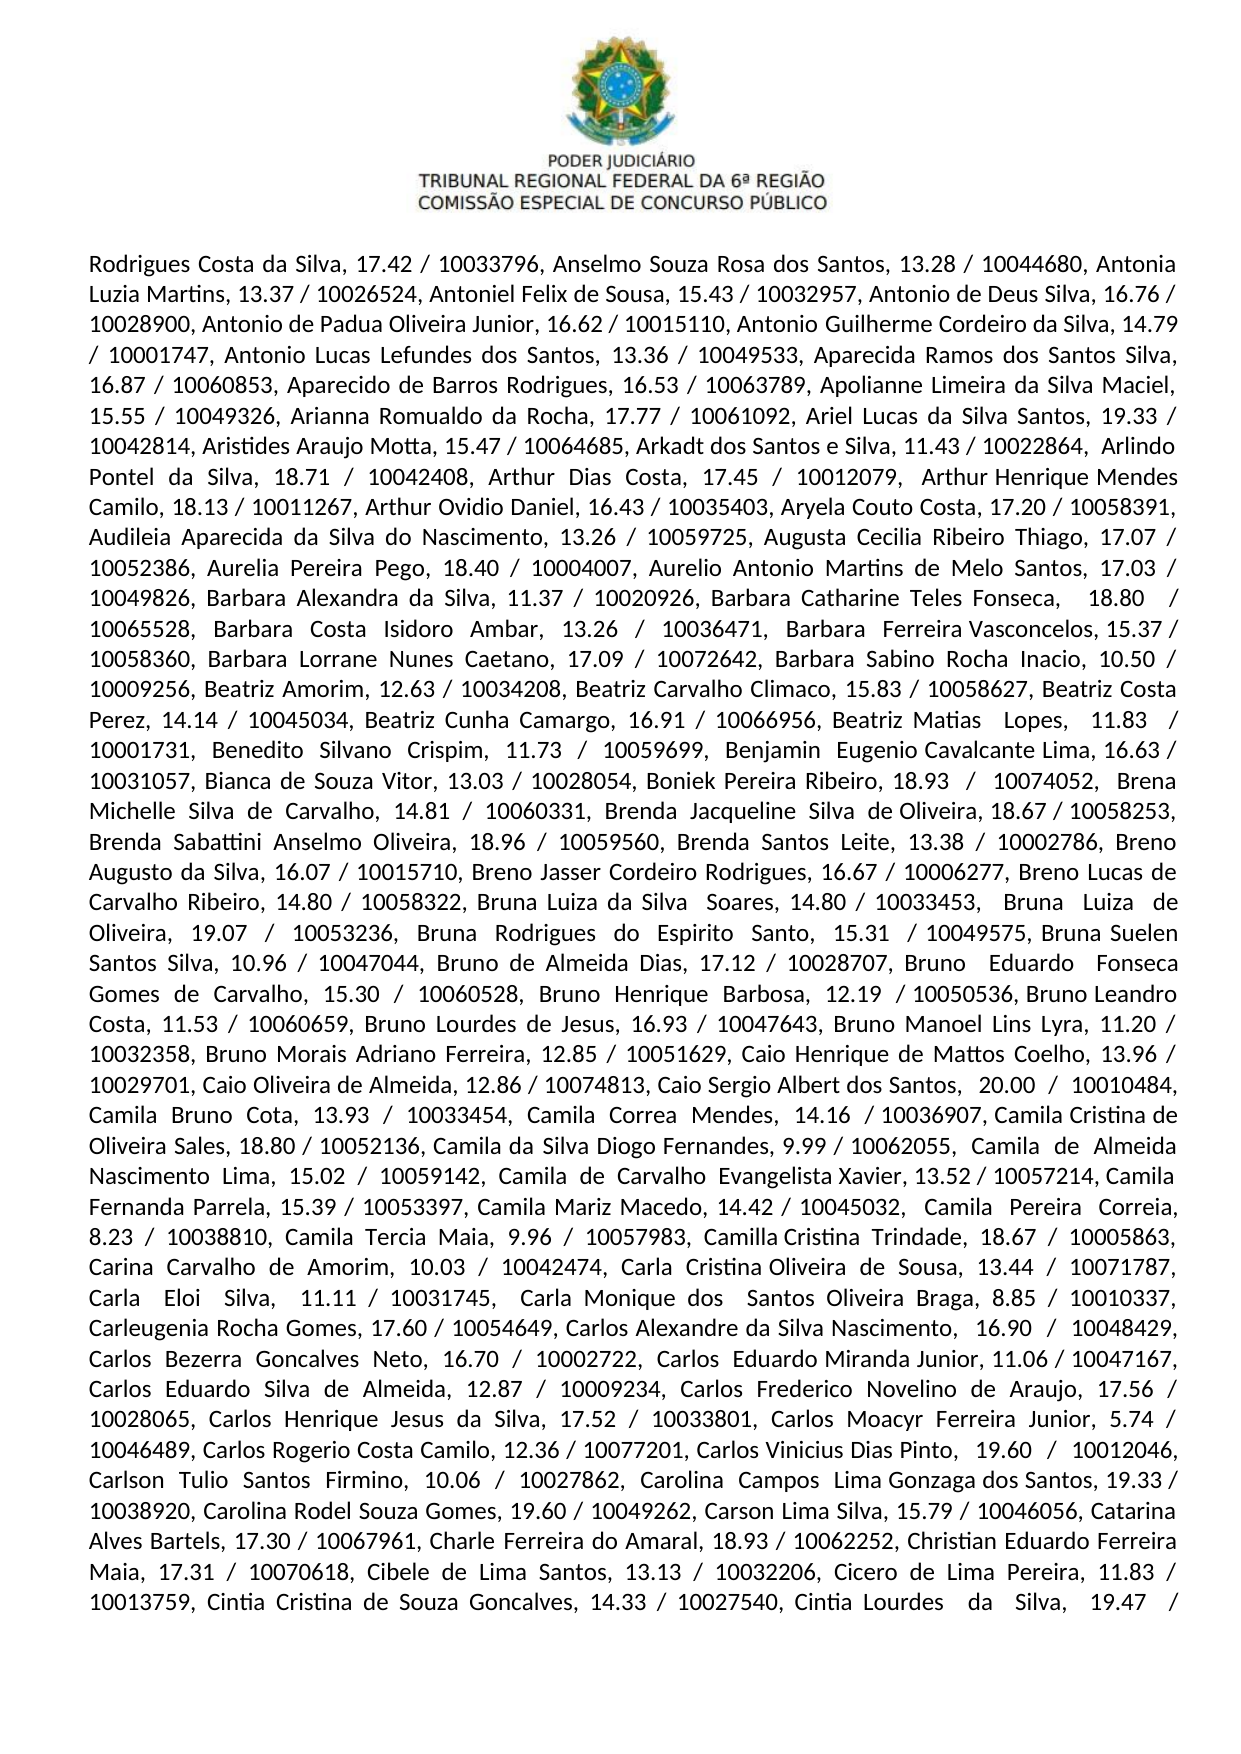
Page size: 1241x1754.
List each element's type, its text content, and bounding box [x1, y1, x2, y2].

picture [406, 0, 834, 225]
text Rodrigues Costa da Silva, 17.42 / 10033796, Anselmo Souza Rosa dos Santos, 13.28 / 10044680, Antonia Luzia Martins, 13.37 / 10026524, Antoniel Felix de Sousa, 15.43 / 10032957, Antonio de Deus Silva, 16.76 / 10028900, Antonio de Padua Oliveira Junior, 16.62 / 10015110, Antonio Guilherme Cordeiro da Silva, 14.79 / 10001747, Antonio Lucas Lefundes dos Santos, 13.36 / 10049533, Aparecida Ramos dos Santos Silva, 16.87 / 10060853, Aparecido de Barros Rodrigues, 16.53 / 10063789, Apolianne Limeira da Silva Maciel, 15.55 / 10049326, Arianna Romualdo da Rocha, 17.77 / 10061092, Ariel Lucas da Silva Santos, 19.33 / 10042814, Aristides Araujo Motta, 15.47 / 10064685, Arkadt dos Santos e Silva, 11.43 / 10022864, Arlindo Pontel da Silva, 18.71 / 10042408, Arthur Dias Costa, 17.45 / 10012079, Arthur Henrique Mendes Camilo, 18.13 / 10011267, Arthur Ovidio Daniel, 16.43 / 10035403, Aryela Couto Costa, 17.20 / 10058391, Audileia Aparecida da Silva do Nascimento, 13.26 / 10059725, Augusta Cecilia Ribeiro Thiago, 17.07 / 10052386, Aurelia Pereira Pego, 18.40 / 10004007, Aurelio Antonio Martins de Melo Santos, 17.03 / 10049826, Barbara Alexandra da Silva, 11.37 / 10020926, Barbara Catharine Teles Fonseca, 18.80 / 10065528, Barbara Costa Isidoro Ambar, 13.26 / 10036471, Barbara Ferreira Vasconcelos, 15.37 / 10058360, Barbara Lorrane Nunes Caetano, 17.09 / 10072642, Barbara Sabino Rocha Inacio, 10.50 / 10009256, Beatriz Amorim, 12.63 / 10034208, Beatriz Carvalho Climaco, 15.83 / 10058627, Beatriz Costa Perez, 14.14 / 10045034, Beatriz Cunha Camargo, 16.91 / 10066956, Beatriz Matias Lopes, 11.83 / 10001731, Benedito Silvano Crispim, 11.73 / 10059699, Benjamin Eugenio Cavalcante Lima, 16.63 / 10031057, Bianca de Souza Vitor, 13.03 / 10028054, Boniek Pereira Ribeiro, 18.93 / 10074052, Brena Michelle Silva de Carvalho, 14.81 / 10060331, Brenda Jacqueline Silva de Oliveira, 18.67 / 10058253, Brenda Sabattini Anselmo Oliveira, 18.96 / 10059560, Brenda Santos Leite, 13.38 / 10002786, Breno Augusto da Silva, 16.07 / 10015710, Breno Jasser Cordeiro Rodrigues, 16.67 / 10006277, Breno Lucas de Carvalho Ribeiro, 14.80 / 10058322, Bruna Luiza da Silva Soares, 14.80 / 10033453, Bruna Luiza de Oliveira, 19.07 / 10053236, Bruna Rodrigues do Espirito Santo, 15.31 / 10049575, Bruna Suelen Santos Silva, 10.96 / 10047044, Bruno de Almeida Dias, 17.12 / 10028707, Bruno Eduardo Fonseca Gomes de Carvalho, 15.30 / 10060528, Bruno Henrique Barbosa, 12.19 / 10050536, Bruno Leandro Costa, 11.53 / 10060659, Bruno Lourdes de Jesus, 16.93 / 10047643, Bruno Manoel Lins Lyra, 11.20 / 10032358, Bruno Morais Adriano Ferreira, 12.85 / 10051629, Caio Henrique de Mattos Coelho, 13.96 / 10029701, Caio Oliveira de Almeida, 12.86 / 10074813, Caio Sergio Albert dos Santos, 20.00 / 10010484, Camila Bruno Cota, 13.93 / 10033454, Camila Correa Mendes, 14.16 / 10036907, Camila Cristina de Oliveira Sales, 18.80 / 10052136, Camila da Silva Diogo Fernandes, 9.99 / 10062055, Camila de Almeida Nascimento Lima, 15.02 / 10059142, Camila de Carvalho Evangelista Xavier, 13.52 / 10057214, Camila Fernanda Parrela, 15.39 / 10053397, Camila Mariz Macedo, 14.42 / 10045032, Camila Pereira Correia, 8.23 / 10038810, Camila Tercia Maia, 9.96 / 10057983, Camilla Cristina Trindade, 18.67 / 10005863, Carina Carvalho de Amorim, 10.03 / 10042474, Carla Cristina Oliveira de Sousa, 13.44 / 10071787, Carla Eloi Silva, 11.11 / 10031745, Carla Monique dos Santos Oliveira Braga, 8.85 / 10010337, Carleugenia Rocha Gomes, 17.60 / 10054649, Carlos Alexandre da Silva Nascimento, 16.90 / 10048429, Carlos Bezerra Goncalves Neto, 16.70 / 10002722, Carlos Eduardo Miranda Junior, 11.06 / 10047167, Carlos Eduardo Silva de Almeida, 12.87 / 10009234, Carlos Frederico Novelino de Araujo, 17.56 / 10028065, Carlos Henrique Jesus da Silva, 17.52 / 10033801, Carlos Moacyr Ferreira Junior, 5.74 / 10046489, Carlos Rogerio Costa Camilo, 12.36 / 10077201, Carlos Vinicius Dias Pinto, 19.60 / 10012046, Carlson Tulio Santos Firmino, 10.06 / 10027862, Carolina Campos Lima Gonzaga dos Santos, 19.33 / 10038920, Carolina Rodel Souza Gomes, 19.60 / 10049262, Carson Lima Silva, 15.79 / 10046056, Catarina Alves Bartels, 17.30 / 10067961, Charle Ferreira do Amaral, 18.93 / 10062252, Christian Eduardo Ferreira Maia, 17.31 / 10070618, Cibele de Lima Santos, 13.13 / 10032206, Cicero de Lima Pereira, 11.83 / 10013759, Cintia Cristina de Souza Goncalves, 14.33 / 10027540, Cintia Lourdes da Silva, 19.47 / [89, 248, 1179, 1617]
